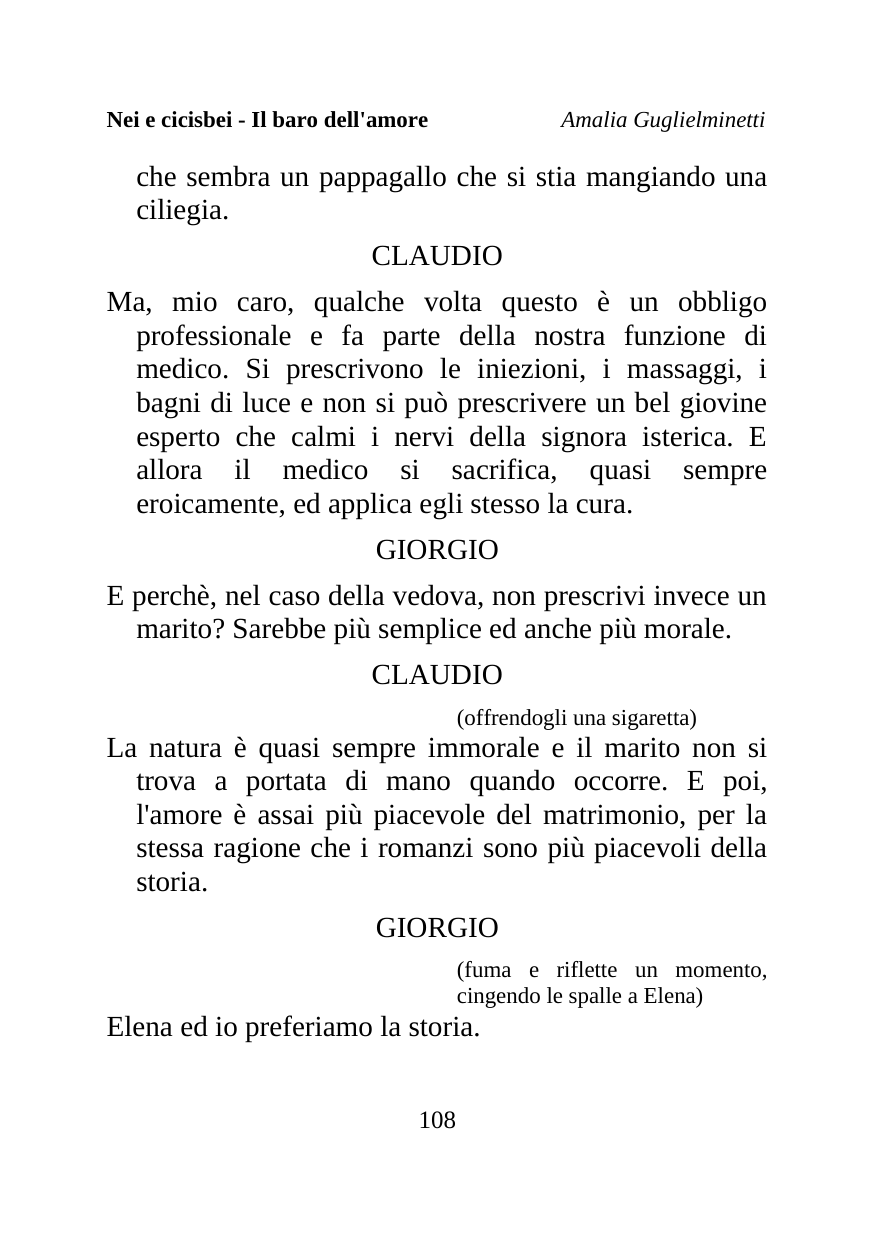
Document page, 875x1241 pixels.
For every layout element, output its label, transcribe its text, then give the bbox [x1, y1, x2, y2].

text CLAUDIO [106, 238, 768, 272]
text CLAUDIO [106, 657, 768, 691]
text (fuma e riflette un momento, cingendo le spalle a Elena) [457, 956, 768, 1009]
text Ma, mio caro, qualche volta questo è un obbligo professionale e fa parte della nostra funzione di medico. Si prescrivono le iniezioni, i massaggi, i bagni di luce e non si può prescrivere un bel giovine esperto che calmi i nervi della signora isterica. E allora il medico si sacrifica, quasi sempre eroicamente, ed applica egli stesso la cura. [106, 284, 768, 519]
text Elena ed io preferiamo la storia. [106, 1009, 768, 1042]
text La natura è quasi sempre immorale e il marito non si trova a portata di mano quando occorre. E poi, l'amore è assai più piacevole del matrimonio, per la stessa ragione che i romanzi sono più piacevoli della storia. [106, 730, 768, 898]
text GIORGIO [106, 532, 768, 565]
text GIORGIO [106, 910, 768, 944]
text (offrendogli una sigaretta) [457, 703, 768, 730]
text E perchè, nel caso della vedova, non prescrivi invece un marito? Sarebbe più semplice ed anche più morale. [106, 578, 768, 645]
text che sembra un pappagallo che si stia mangiando una ciliegia. [106, 159, 768, 226]
